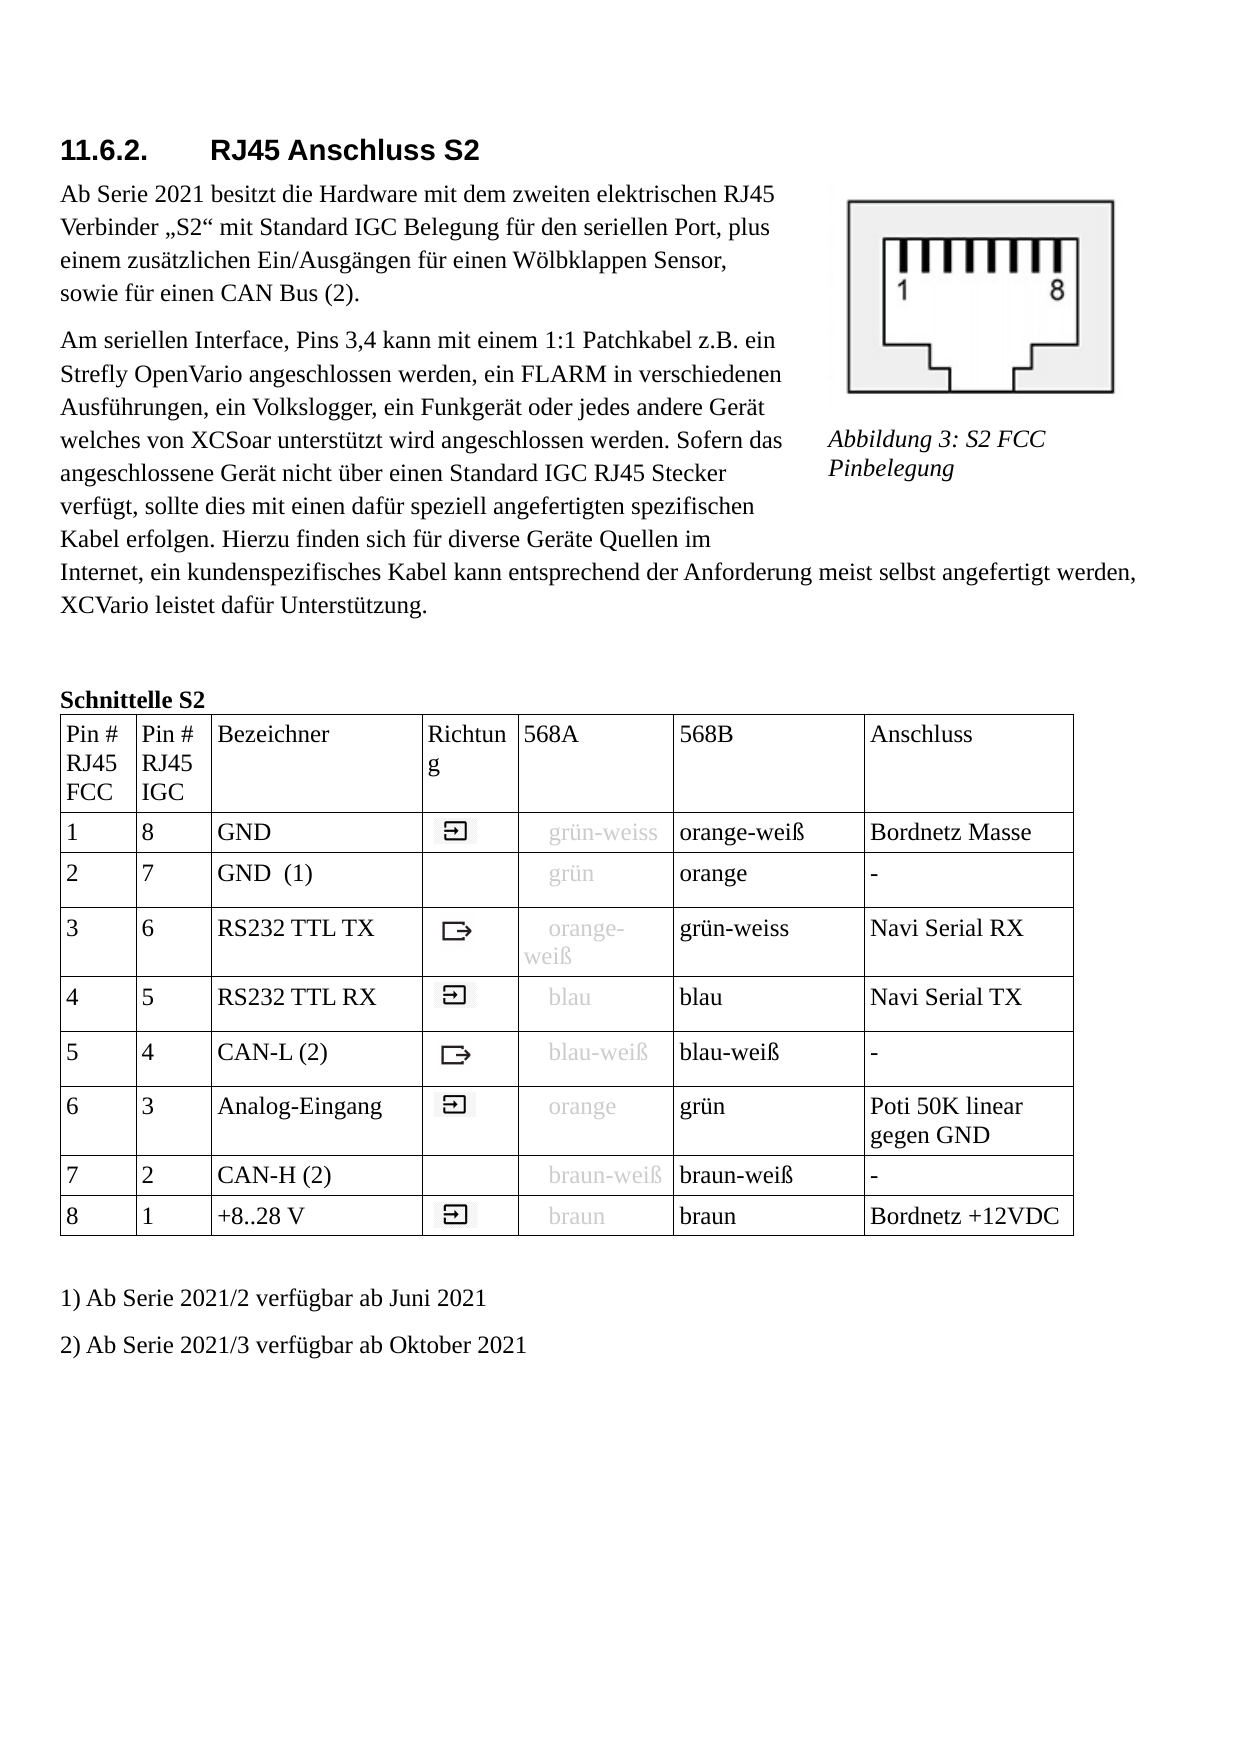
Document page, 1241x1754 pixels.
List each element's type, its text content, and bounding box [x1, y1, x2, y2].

table_cell +8..28 V [212, 1196, 422, 1235]
table_cell RS232 TTL RX [212, 977, 422, 1031]
table_cell [423, 1156, 518, 1195]
table_cell Navi Serial RX [865, 908, 1073, 976]
table_header Pin # RJ45 IGC [137, 715, 211, 812]
table_cell CAN-L (2) [212, 1032, 422, 1086]
table_cell Analog-Eingang [212, 1087, 422, 1155]
table_cell grün [674, 1087, 864, 1155]
table_cell 3 [61, 908, 136, 976]
table_cell orange [519, 1087, 673, 1155]
table_cell Navi Serial TX [865, 977, 1073, 1031]
table_cell 3 [137, 1087, 211, 1155]
table_cell 6 [137, 908, 211, 976]
picture [433, 982, 476, 1008]
table_cell 7 [137, 853, 211, 907]
picture [433, 1092, 476, 1117]
table_cell orange-weiß [674, 813, 864, 852]
table_cell GND (1) [212, 853, 422, 907]
table_cell RS232 TTL TX [212, 908, 422, 976]
text 2) Ab Serie 2021/3 verfügbar ab Oktober 2021 [60, 1331, 1207, 1359]
table_header 568A [519, 715, 673, 812]
table_header Richtung [423, 715, 518, 812]
table_cell braun [519, 1196, 673, 1235]
table_cell blau [674, 977, 864, 1031]
table_cell 7 [61, 1156, 136, 1195]
table_cell 2 [61, 853, 136, 907]
table_cell - [865, 853, 1073, 907]
table_cell 2 [137, 1156, 211, 1195]
table_cell [423, 1087, 518, 1155]
table_cell braun-weiß [674, 1156, 864, 1195]
table_cell 5 [137, 977, 211, 1031]
table_cell 8 [137, 813, 211, 852]
table_cell braun-weiß [519, 1156, 673, 1195]
table_cell grün-weiss [519, 813, 673, 852]
picture [437, 1036, 475, 1074]
table_cell grün [519, 853, 673, 907]
table_cell Poti 50K linear gegen GND [865, 1087, 1073, 1155]
table_cell [423, 1032, 518, 1086]
text [1144, 179, 1207, 307]
table_cell [423, 853, 518, 907]
table_cell 1 [61, 813, 136, 852]
table_cell Bordnetz +12VDC [865, 1196, 1073, 1235]
table_cell [423, 977, 518, 1031]
picture [438, 912, 476, 950]
subtitle Schnittelle S2 [60, 685, 1207, 714]
text 1) Ab Serie 2021/2 verfügbar ab Juni 2021 [60, 1283, 1207, 1312]
table_cell [423, 813, 518, 852]
text Abbildung 3: S2 FCC Pinbelegung [828, 419, 1144, 482]
table_cell 4 [137, 1032, 211, 1086]
picture [434, 818, 477, 844]
table_header Pin # RJ45 FCC [61, 715, 136, 812]
table_cell - [865, 1032, 1073, 1086]
table_header Anschluss [865, 715, 1073, 812]
subtitle RJ45 Anschluss S2 [60, 133, 1207, 175]
table_cell 5 [61, 1032, 136, 1086]
text Am seriellen Interface, Pins 3,4 kann mit einem 1:1 Patchkabel z.B. ein Strefly OpenVario angeschlossen werden, ein FLARM in verschiedenen Ausführungen, ein Volkslogger, ein Funkgerät oder jedes andere Gerät welches von XCSoar unterstützt wird angeschlossen werden. Sofern das angeschlossene Gerät nicht über einen Standard IGC RJ45 Stecker verfügt, sollte dies mit einen dafür speziell angefertigten spezifischen Kabel erfolgen. Hierzu finden sich für diverse Geräte Quellen im Internet, ein kundenspezifisches Kabel kann entsprechend der Anforderung meist selbst angefertigt werden, XCVario leistet dafür Unterstützung. [60, 326, 1207, 618]
table_cell blau-weiß [674, 1032, 864, 1086]
table_cell CAN-H (2) [212, 1156, 422, 1195]
table_cell - [865, 1156, 1073, 1195]
table_cell [423, 1196, 518, 1235]
table_header Bezeichner [212, 715, 422, 812]
table_cell orange [674, 853, 864, 907]
table_cell 8 [61, 1196, 136, 1235]
table_cell braun [674, 1196, 864, 1235]
table_cell grün-weiss [674, 908, 864, 976]
table_cell 6 [61, 1087, 136, 1155]
table_header 568B [674, 715, 864, 812]
text Ab Serie 2021 besitzt die Hardware mit dem zweiten elektrischen RJ45 Verbinder „S2“ mit Standard IGC Belegung für den seriellen Port, plus einem zusätzlichen Ein/Ausgängen für einen Wölbklappen Sensor, sowie für einen CAN Bus (2). [60, 179, 828, 307]
table_cell orange-weiß [519, 908, 673, 976]
table_cell blau-weiß [519, 1032, 673, 1086]
picture [828, 175, 1144, 419]
table_cell Bordnetz Masse [865, 813, 1073, 852]
table_cell blau [519, 977, 673, 1031]
table_cell 1 [137, 1196, 211, 1235]
table_cell GND [212, 813, 422, 852]
picture [433, 1202, 478, 1228]
table_cell 4 [61, 977, 136, 1031]
table_cell [423, 908, 518, 976]
